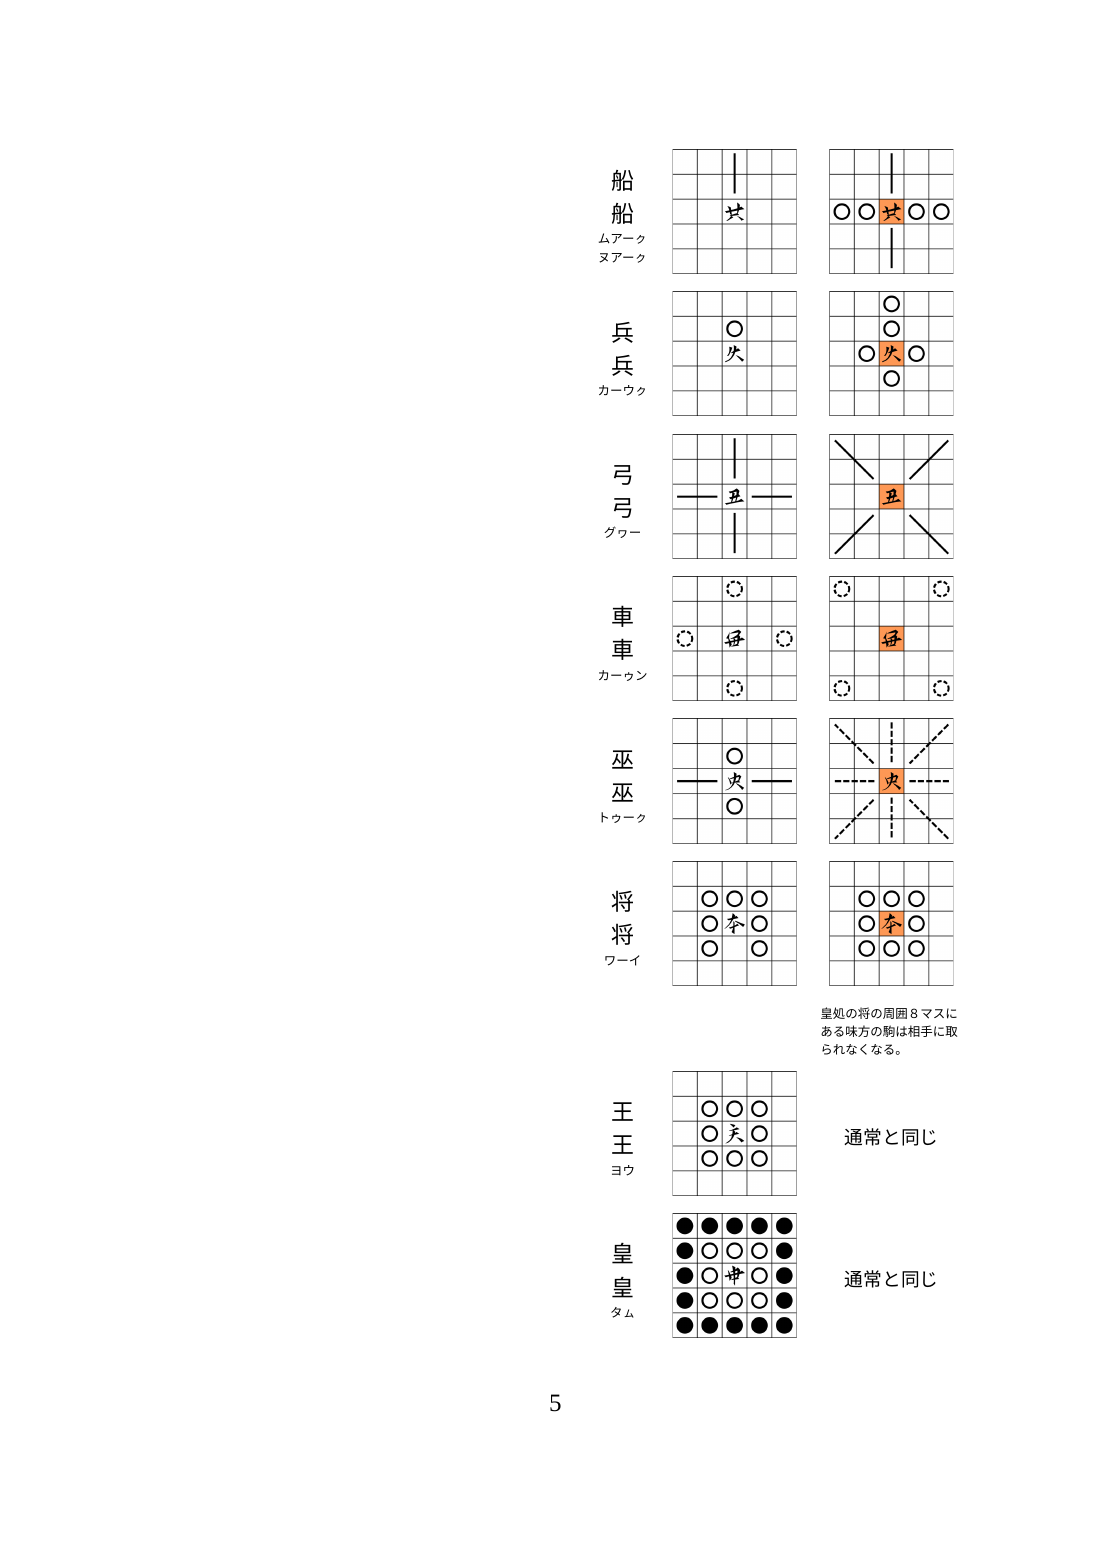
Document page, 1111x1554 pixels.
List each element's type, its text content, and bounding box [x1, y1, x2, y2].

table_cell [815, 713, 968, 854]
picture [672, 861, 797, 986]
table_cell [655, 571, 814, 712]
table_cell 皇処の将の周囲８マスにある味⽅の駒は相⼿に取られなくなる。 [815, 998, 968, 1064]
picture [672, 1213, 797, 1338]
picture [672, 1071, 797, 1196]
table_cell [815, 571, 968, 712]
table_cell 皇 皇 タㇺ [591, 1208, 654, 1349]
table_cell [655, 144, 814, 285]
table_cell 弓 弓 グヮー [591, 429, 654, 570]
table_cell 巫 巫 トゥーㇰ [591, 713, 654, 854]
picture [672, 718, 797, 844]
table_cell 車 車 カーゥン [591, 571, 654, 712]
table_cell 王 王 ヨウ [591, 1066, 654, 1207]
table_cell 通常と同じ [815, 1208, 968, 1349]
table_cell [815, 144, 968, 285]
picture [672, 576, 797, 701]
table_cell [591, 998, 654, 1064]
table_cell [655, 1208, 814, 1349]
table_cell 兵 兵 カーウㇰ [591, 286, 654, 427]
table_cell [655, 998, 814, 1064]
picture [829, 291, 954, 416]
table_cell [815, 429, 968, 570]
picture [829, 861, 954, 986]
table_cell [655, 1066, 814, 1207]
table_cell [655, 429, 814, 570]
table_cell [655, 713, 814, 854]
table_header [585, 137, 974, 1356]
table_cell 将 将 ワーイ [591, 856, 654, 997]
table_cell [655, 286, 814, 427]
table_cell [655, 856, 814, 997]
picture [672, 434, 797, 559]
picture [672, 149, 797, 274]
table_header [527, 137, 584, 1356]
picture [829, 149, 954, 274]
table_cell 船 船 ムアーㇰ ヌアーㇰ [591, 144, 654, 285]
picture [672, 291, 797, 416]
table_cell 通常と同じ [815, 1066, 968, 1207]
table_header [136, 137, 526, 1356]
picture [829, 718, 954, 844]
table_cell [815, 856, 968, 997]
picture [829, 434, 954, 559]
table_cell [815, 286, 968, 427]
picture [829, 576, 954, 701]
